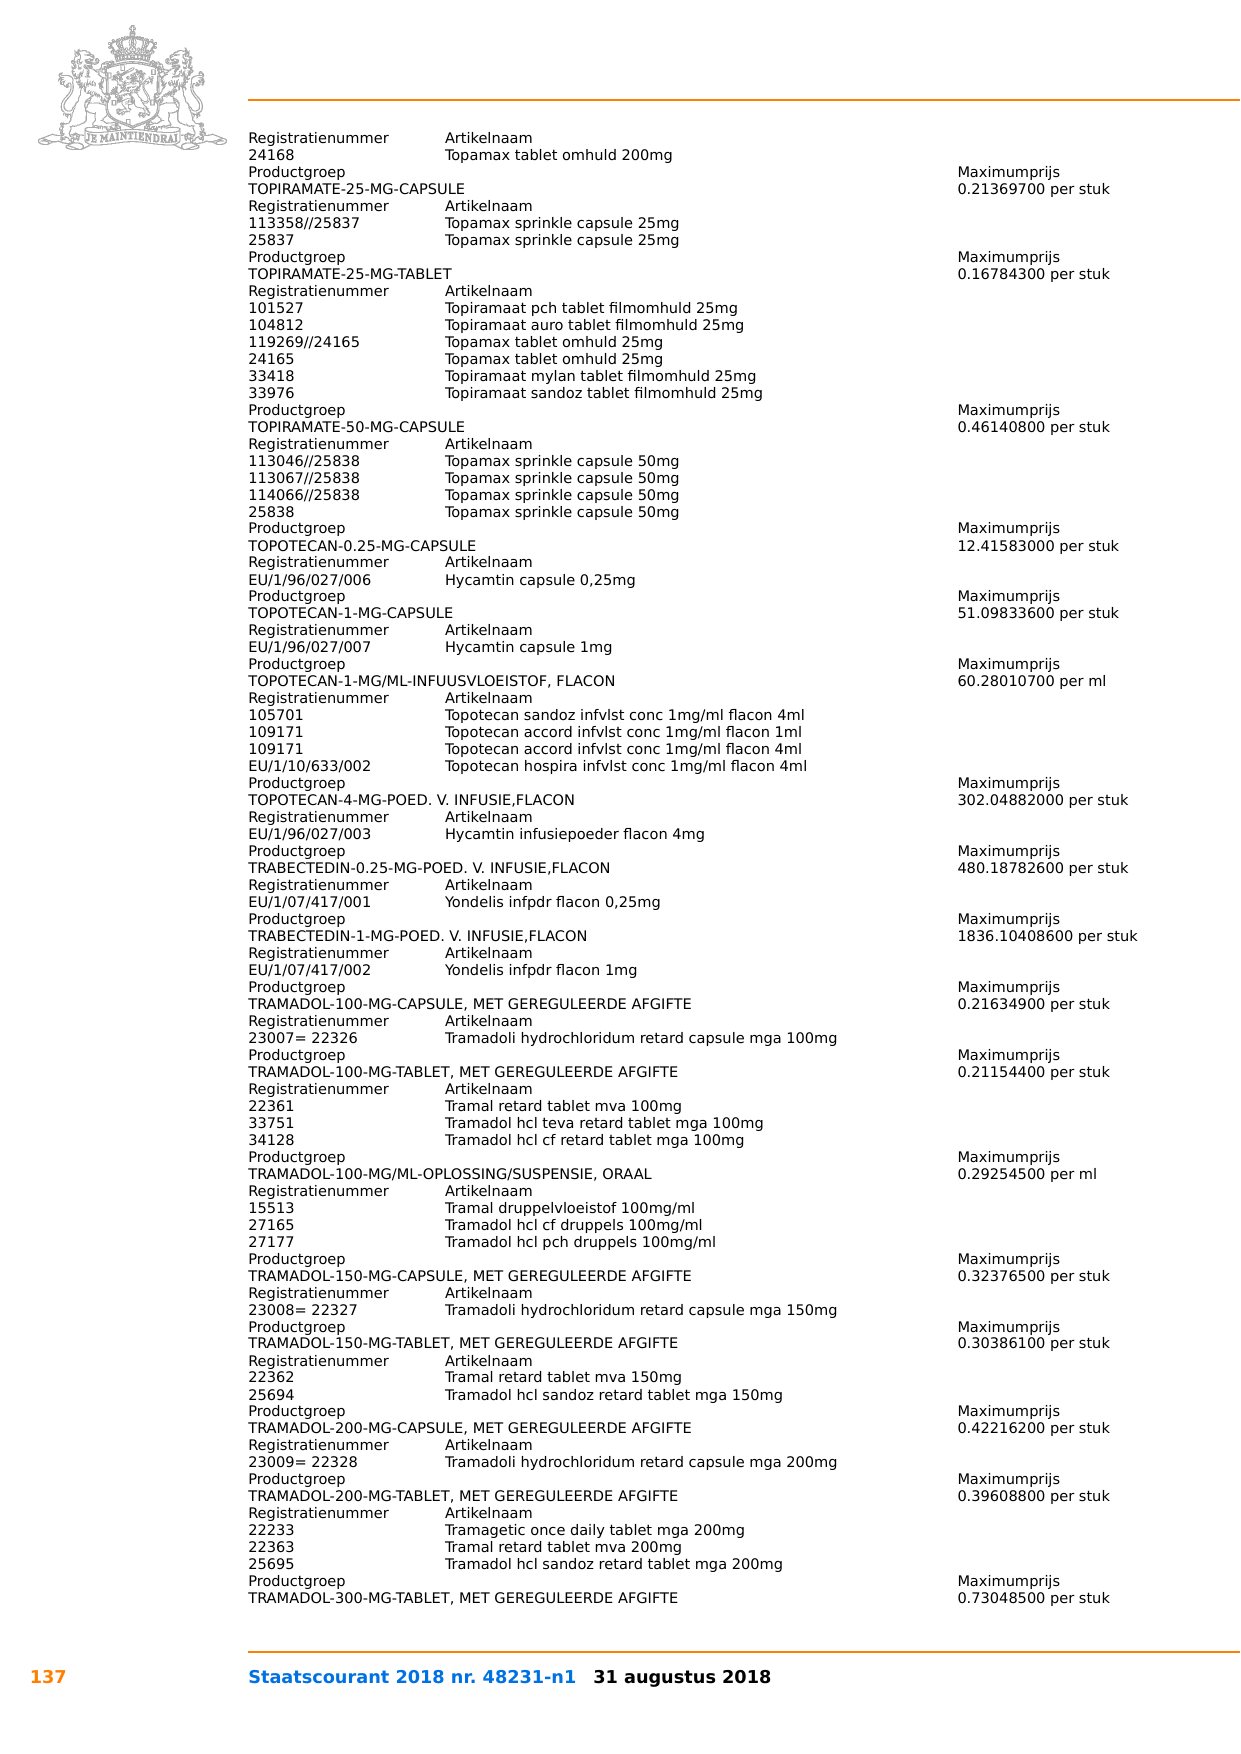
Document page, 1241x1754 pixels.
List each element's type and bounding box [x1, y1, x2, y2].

picture [38, 25, 227, 150]
